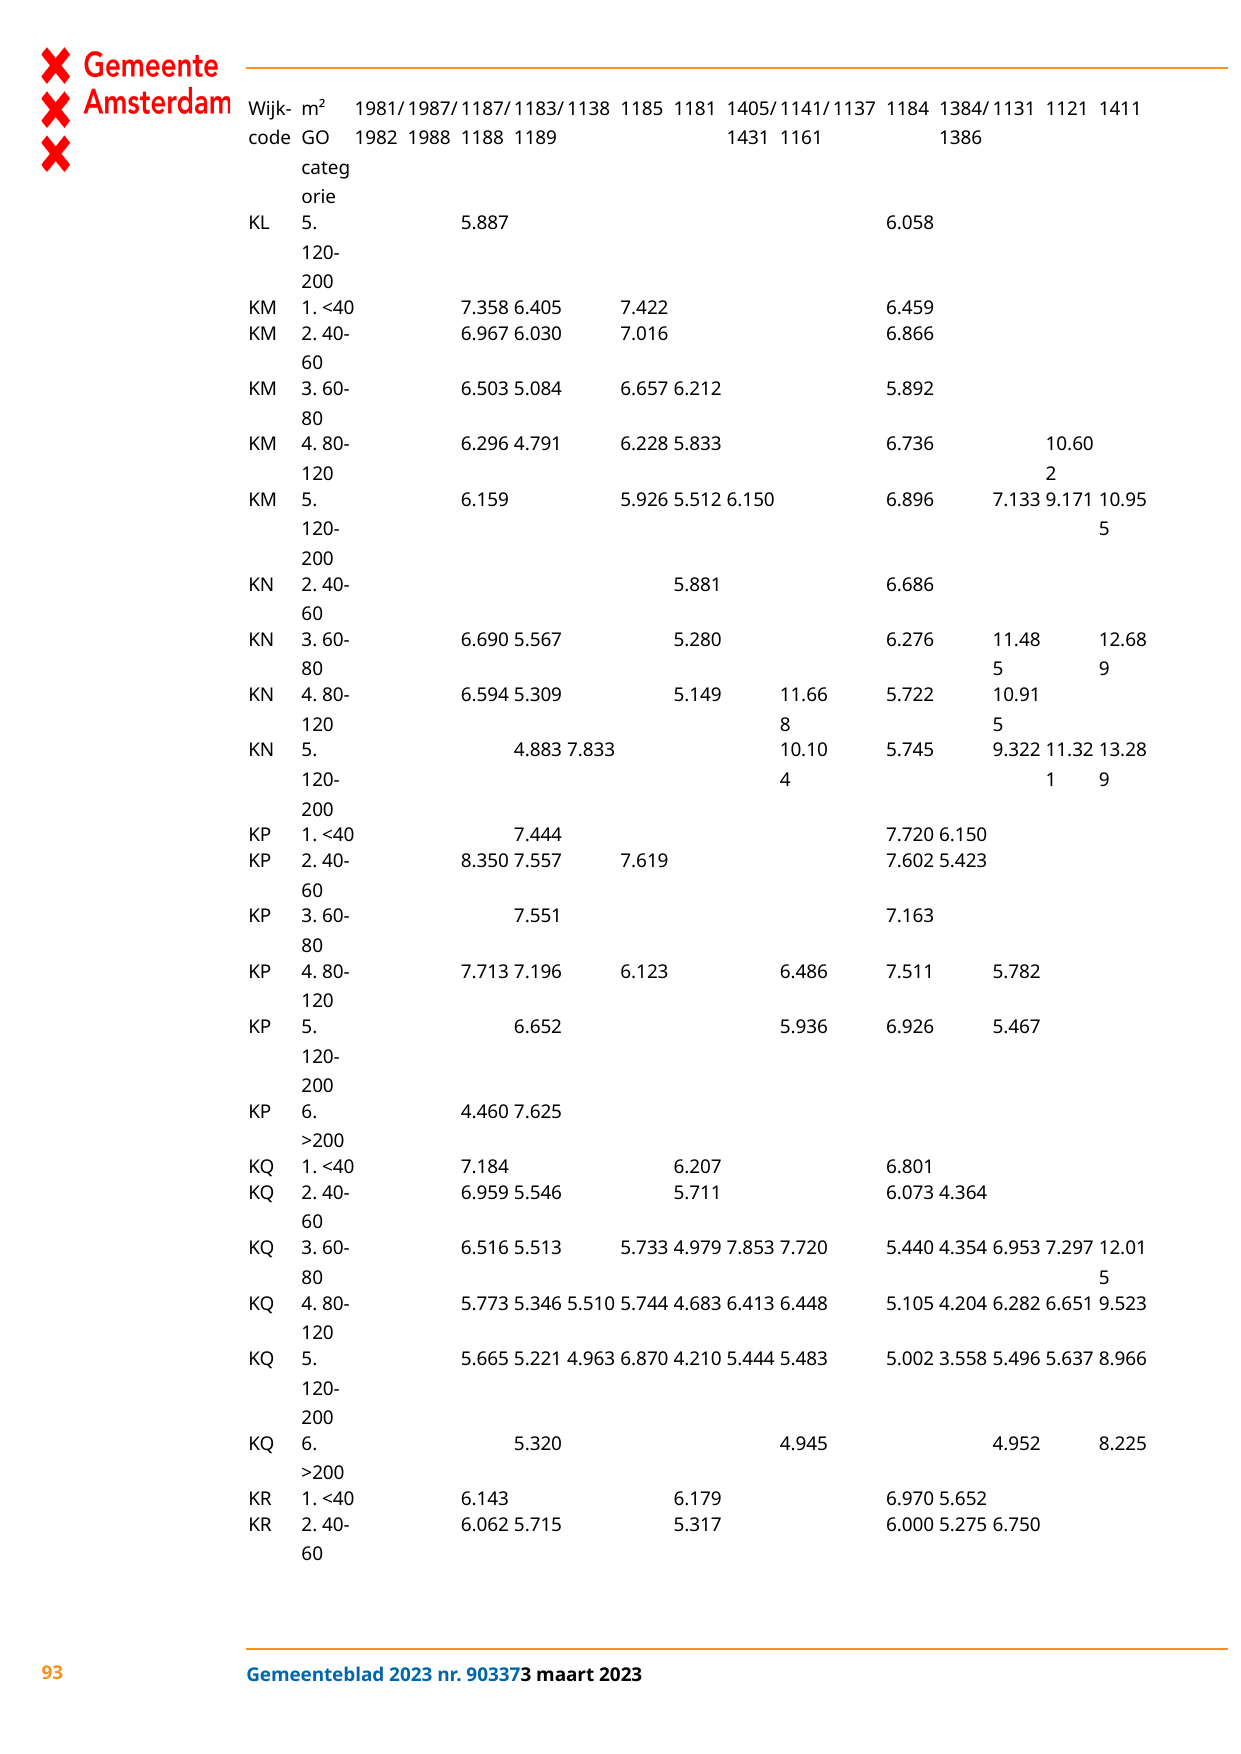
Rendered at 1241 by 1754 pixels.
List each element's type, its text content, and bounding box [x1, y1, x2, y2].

table_cell [408, 847, 461, 903]
table_cell [567, 294, 620, 320]
table_cell 6.030 [514, 320, 567, 375]
table_cell 6.750 [992, 1511, 1045, 1566]
table_cell 6.296 [461, 431, 514, 486]
table_cell 1. <40 [301, 294, 354, 320]
table_cell 4.460 [461, 1098, 514, 1153]
table_cell KM [248, 294, 301, 320]
table_cell 7.557 [514, 847, 567, 903]
table_cell 4. 80-120 [301, 958, 354, 1013]
table_cell 9.171 [1045, 486, 1098, 571]
table_cell 1. <40 [301, 1154, 354, 1179]
table_header 1121 [1045, 95, 1098, 209]
table_cell 5.002 [886, 1345, 939, 1430]
table_cell 7.444 [514, 822, 567, 847]
table_cell [408, 626, 461, 681]
table_cell 5.715 [514, 1511, 567, 1566]
table_cell [408, 958, 461, 1013]
table_cell 7.625 [514, 1098, 567, 1153]
table_cell [886, 1430, 939, 1485]
table_cell [833, 320, 886, 375]
table_cell KL [248, 209, 301, 294]
table_cell 5.512 [673, 486, 726, 571]
table_cell [354, 1511, 407, 1566]
table_cell 5.567 [514, 626, 567, 681]
table_cell [780, 1098, 833, 1153]
table_cell [1045, 209, 1098, 294]
table_cell [780, 375, 833, 431]
table_cell [408, 822, 461, 847]
table_cell KQ [248, 1179, 301, 1234]
table_header 1137 [833, 95, 886, 209]
table_cell [1045, 1511, 1098, 1566]
table_cell 6.405 [514, 294, 567, 320]
table_cell [1045, 320, 1098, 375]
table_cell KP [248, 1098, 301, 1153]
table_cell [408, 1098, 461, 1153]
table_cell [780, 822, 833, 847]
table_cell 5.309 [514, 681, 567, 737]
table_cell [726, 958, 779, 1013]
table_cell [939, 1154, 992, 1179]
table_cell [726, 1013, 779, 1098]
table_cell [992, 431, 1045, 486]
table_cell [673, 903, 726, 958]
table_cell [567, 209, 620, 294]
table_cell [992, 209, 1045, 294]
table_cell [1045, 822, 1098, 847]
table_cell [992, 375, 1045, 431]
table_cell [354, 1345, 407, 1430]
table_cell 5. 120-200 [301, 1013, 354, 1098]
table_cell 6.503 [461, 375, 514, 431]
table_cell 11.485 [992, 626, 1045, 681]
table_cell [1099, 1179, 1152, 1234]
table_cell 6.959 [461, 1179, 514, 1234]
table_header 1141/ 1161 [780, 95, 833, 209]
table_cell KQ [248, 1290, 301, 1345]
table_cell [726, 737, 779, 822]
table_cell [514, 1154, 567, 1179]
table_cell 5.926 [620, 486, 673, 571]
table_cell [780, 626, 833, 681]
table_cell 13.289 [1099, 737, 1152, 822]
table_cell [408, 737, 461, 822]
table_cell KM [248, 320, 301, 375]
table_cell 6.870 [620, 1345, 673, 1430]
table_cell [408, 486, 461, 571]
table_cell [1099, 1154, 1152, 1179]
table_cell [514, 486, 567, 571]
table_cell 8.966 [1099, 1345, 1152, 1430]
table_cell KP [248, 847, 301, 903]
table_cell 6.276 [886, 626, 939, 681]
table_cell [567, 958, 620, 1013]
table_cell 4.364 [939, 1179, 992, 1234]
table_cell 6.159 [461, 486, 514, 571]
table_cell 4.883 [514, 737, 567, 822]
table_cell [939, 1430, 992, 1485]
table_cell KM [248, 375, 301, 431]
table_cell [354, 626, 407, 681]
table_cell [833, 1235, 886, 1290]
table_cell [939, 903, 992, 958]
table_cell [833, 1179, 886, 1234]
table_header 1981/ 1982 [354, 95, 407, 209]
table_cell [567, 1511, 620, 1566]
table_cell [408, 320, 461, 375]
table_header 1384/ 1386 [939, 95, 992, 209]
table_cell [461, 822, 514, 847]
table_cell [1099, 320, 1152, 375]
table_header 1411 [1099, 95, 1152, 209]
table_header 1183/ 1189 [514, 95, 567, 209]
table_cell 3. 60-80 [301, 1235, 354, 1290]
table_cell [726, 294, 779, 320]
table_cell [726, 1154, 779, 1179]
table_cell [992, 903, 1045, 958]
table_cell [1099, 903, 1152, 958]
table_cell 12.689 [1099, 626, 1152, 681]
table_cell [673, 737, 726, 822]
table_cell 7.163 [886, 903, 939, 958]
table_cell [780, 1511, 833, 1566]
table_cell [408, 209, 461, 294]
table_cell 5.423 [939, 847, 992, 903]
table_cell [354, 1485, 407, 1511]
table_cell [567, 847, 620, 903]
table_cell [726, 1430, 779, 1485]
table_header Wijk-code [248, 95, 301, 209]
table_cell 5.467 [992, 1013, 1045, 1098]
table_cell [992, 1154, 1045, 1179]
table_cell 6.062 [461, 1511, 514, 1566]
table_cell 6.207 [673, 1154, 726, 1179]
table_cell [780, 1485, 833, 1511]
table_cell 6.143 [461, 1485, 514, 1511]
picture [41, 47, 231, 172]
table_cell [833, 681, 886, 737]
table_cell 6.926 [886, 1013, 939, 1098]
table_cell [833, 294, 886, 320]
table_cell [1045, 903, 1098, 958]
table_cell 7.297 [1045, 1235, 1098, 1290]
table_cell [461, 737, 514, 822]
table_cell 6.801 [886, 1154, 939, 1179]
table_cell [673, 294, 726, 320]
table_cell [1045, 1430, 1098, 1485]
table_cell [673, 822, 726, 847]
table_cell 6.652 [514, 1013, 567, 1098]
table_header 1131 [992, 95, 1045, 209]
table_cell [354, 320, 407, 375]
table_cell [992, 822, 1045, 847]
table_cell 6.413 [726, 1290, 779, 1345]
table_cell [461, 1013, 514, 1098]
table_cell 1. <40 [301, 822, 354, 847]
table_cell 6.212 [673, 375, 726, 431]
table_cell [939, 294, 992, 320]
table_cell [620, 822, 673, 847]
table_cell 1. <40 [301, 1485, 354, 1511]
table_cell [354, 681, 407, 737]
table_cell [1099, 209, 1152, 294]
table_cell [992, 320, 1045, 375]
table_cell [620, 1098, 673, 1153]
table_cell 7.196 [514, 958, 567, 1013]
table_cell [1099, 1511, 1152, 1566]
table_cell 11.321 [1045, 737, 1098, 822]
table_cell 7.720 [886, 822, 939, 847]
table_cell 5.722 [886, 681, 939, 737]
table_cell [939, 571, 992, 626]
table_cell 6.228 [620, 431, 673, 486]
table_cell 9.523 [1099, 1290, 1152, 1345]
table_cell [567, 486, 620, 571]
table_cell [1099, 1013, 1152, 1098]
table_cell [939, 431, 992, 486]
table_header 1185 [620, 95, 673, 209]
table_cell [354, 1154, 407, 1179]
table_cell [673, 1013, 726, 1098]
table_cell 5.483 [780, 1345, 833, 1430]
table_cell 2. 40-60 [301, 571, 354, 626]
table_cell [354, 209, 407, 294]
table_cell [1045, 1485, 1098, 1511]
table_cell 5.317 [673, 1511, 726, 1566]
table_cell [1045, 681, 1098, 737]
table_cell [726, 1098, 779, 1153]
table_cell [673, 847, 726, 903]
table_cell [780, 847, 833, 903]
table_cell [1099, 1485, 1152, 1511]
table_cell [726, 1179, 779, 1234]
table_cell [1099, 847, 1152, 903]
table_cell [673, 958, 726, 1013]
table_cell [354, 375, 407, 431]
table_cell [833, 486, 886, 571]
table_cell [408, 1290, 461, 1345]
table_cell 5.280 [673, 626, 726, 681]
table_cell [673, 320, 726, 375]
table_header m² GO categorie [301, 95, 354, 209]
table_cell [620, 1485, 673, 1511]
table_header 1138 [567, 95, 620, 209]
table_cell [461, 903, 514, 958]
table_cell 11.668 [780, 681, 833, 737]
table_cell 5.665 [461, 1345, 514, 1430]
table_cell [726, 626, 779, 681]
table_cell [1099, 1098, 1152, 1153]
table_cell 2. 40-60 [301, 1511, 354, 1566]
table_cell [1099, 681, 1152, 737]
table_cell [833, 375, 886, 431]
table_cell [939, 1013, 992, 1098]
table_cell 7.833 [567, 737, 620, 822]
table_cell 5.440 [886, 1235, 939, 1290]
table_cell [780, 1154, 833, 1179]
table_cell 10.104 [780, 737, 833, 822]
table_cell [833, 1430, 886, 1485]
table_cell 6.448 [780, 1290, 833, 1345]
table_cell 9.322 [992, 737, 1045, 822]
table_cell [408, 903, 461, 958]
table_cell 4.963 [567, 1345, 620, 1430]
table_cell [620, 903, 673, 958]
table_cell 6.866 [886, 320, 939, 375]
table_cell 4.945 [780, 1430, 833, 1485]
table_cell 6. >200 [301, 1098, 354, 1153]
table_cell KP [248, 1013, 301, 1098]
table_header 1184 [886, 95, 939, 209]
table_cell [408, 1511, 461, 1566]
table_cell [939, 486, 992, 571]
table_cell 5. 120-200 [301, 486, 354, 571]
table_cell [726, 431, 779, 486]
table_cell 5.320 [514, 1430, 567, 1485]
table_cell [1099, 294, 1152, 320]
table_cell [408, 1430, 461, 1485]
table_cell 6.896 [886, 486, 939, 571]
table_cell 5.881 [673, 571, 726, 626]
table_cell 6.967 [461, 320, 514, 375]
table_cell [833, 822, 886, 847]
table_cell [354, 847, 407, 903]
table_cell KQ [248, 1235, 301, 1290]
table_cell 6.970 [886, 1485, 939, 1511]
table_cell KN [248, 681, 301, 737]
table_cell [408, 375, 461, 431]
table_cell 6.058 [886, 209, 939, 294]
table_cell 7.619 [620, 847, 673, 903]
table_cell [939, 1098, 992, 1153]
table_cell [726, 320, 779, 375]
table_cell [726, 847, 779, 903]
table_cell 5.744 [620, 1290, 673, 1345]
table_cell 6.690 [461, 626, 514, 681]
table_cell [939, 681, 992, 737]
table_cell 6.953 [992, 1235, 1045, 1290]
table_cell [1099, 375, 1152, 431]
table_cell 7.853 [726, 1235, 779, 1290]
table_cell 4.979 [673, 1235, 726, 1290]
table_cell [992, 571, 1045, 626]
table_cell 10.602 [1045, 431, 1098, 486]
table_cell [726, 209, 779, 294]
table_cell 6.594 [461, 681, 514, 737]
table_cell 5.833 [673, 431, 726, 486]
table_cell KM [248, 486, 301, 571]
table_cell [567, 903, 620, 958]
table_cell [354, 1013, 407, 1098]
table_cell [833, 847, 886, 903]
table_cell [833, 571, 886, 626]
table_cell [939, 958, 992, 1013]
table_cell 4.204 [939, 1290, 992, 1345]
table_cell [992, 847, 1045, 903]
table_cell [620, 1430, 673, 1485]
table_cell [1045, 1179, 1098, 1234]
table_cell KM [248, 431, 301, 486]
table_cell 2. 40-60 [301, 847, 354, 903]
table_cell 6.516 [461, 1235, 514, 1290]
table_cell [408, 1485, 461, 1511]
table_cell 4.952 [992, 1430, 1045, 1485]
table_cell [833, 903, 886, 958]
table_cell [673, 1430, 726, 1485]
table_cell [354, 958, 407, 1013]
table_cell 6.150 [939, 822, 992, 847]
table_cell [354, 1179, 407, 1234]
table_cell 5.510 [567, 1290, 620, 1345]
table_cell 5.084 [514, 375, 567, 431]
table_cell [992, 1485, 1045, 1511]
table_cell [354, 1430, 407, 1485]
table_cell [408, 1179, 461, 1234]
table_cell 4.210 [673, 1345, 726, 1430]
table_cell [408, 294, 461, 320]
table_cell 4.683 [673, 1290, 726, 1345]
table_cell [1045, 294, 1098, 320]
table_cell [567, 1235, 620, 1290]
table_cell KQ [248, 1430, 301, 1485]
table_cell 8.350 [461, 847, 514, 903]
table_cell 5.652 [939, 1485, 992, 1511]
table_cell 7.422 [620, 294, 673, 320]
table_cell 5.496 [992, 1345, 1045, 1430]
table_cell [354, 903, 407, 958]
table_cell [408, 1013, 461, 1098]
table_cell 4.791 [514, 431, 567, 486]
table_cell [726, 903, 779, 958]
table_cell 7.720 [780, 1235, 833, 1290]
table_cell 5.887 [461, 209, 514, 294]
table_cell [833, 737, 886, 822]
table_cell 5.637 [1045, 1345, 1098, 1430]
table_cell [354, 486, 407, 571]
table_cell [1045, 571, 1098, 626]
table_cell [939, 737, 992, 822]
table_cell 6.179 [673, 1485, 726, 1511]
table_cell 5. 120-200 [301, 209, 354, 294]
table_cell 3. 60-80 [301, 375, 354, 431]
table_cell 5.105 [886, 1290, 939, 1345]
table_cell [726, 375, 779, 431]
table_cell 6.657 [620, 375, 673, 431]
table_cell [408, 681, 461, 737]
table_header 1187/ 1188 [461, 95, 514, 209]
table_cell 5.773 [461, 1290, 514, 1345]
table_cell 4. 80-120 [301, 681, 354, 737]
table_cell 10.955 [1099, 486, 1152, 571]
table_cell [992, 1179, 1045, 1234]
table_cell 6.486 [780, 958, 833, 1013]
table_cell [939, 375, 992, 431]
table_cell [408, 571, 461, 626]
table_cell 5. 120-200 [301, 1345, 354, 1430]
table_cell [567, 822, 620, 847]
table_cell 2. 40-60 [301, 320, 354, 375]
table_cell [620, 1511, 673, 1566]
table_cell [567, 1013, 620, 1098]
table_cell [567, 681, 620, 737]
table_cell [461, 571, 514, 626]
table_cell 5.444 [726, 1345, 779, 1430]
table_cell 5.892 [886, 375, 939, 431]
table_cell [833, 209, 886, 294]
table_cell 6.150 [726, 486, 779, 571]
table_cell 3.558 [939, 1345, 992, 1430]
table_cell 10.915 [992, 681, 1045, 737]
table_cell KQ [248, 1154, 301, 1179]
table_cell 6. >200 [301, 1430, 354, 1485]
table_cell 6.686 [886, 571, 939, 626]
table_cell [567, 571, 620, 626]
table_cell [514, 571, 567, 626]
table_cell [1045, 1013, 1098, 1098]
table_cell [514, 1485, 567, 1511]
table_cell [833, 958, 886, 1013]
table_cell 5.733 [620, 1235, 673, 1290]
table_cell 7.602 [886, 847, 939, 903]
table_header 1405/ 1431 [726, 95, 779, 209]
table_cell [1045, 375, 1098, 431]
table_cell [780, 320, 833, 375]
table_cell [408, 1154, 461, 1179]
table_cell 6.736 [886, 431, 939, 486]
table_cell [567, 375, 620, 431]
table_cell [354, 737, 407, 822]
table_cell [780, 431, 833, 486]
table_cell [992, 1098, 1045, 1153]
table_header 1181 [673, 95, 726, 209]
table_cell [620, 626, 673, 681]
table_cell [833, 1290, 886, 1345]
table_cell [780, 209, 833, 294]
table_cell [408, 431, 461, 486]
table_cell 7.358 [461, 294, 514, 320]
table_cell 5.546 [514, 1179, 567, 1234]
table_cell 3. 60-80 [301, 626, 354, 681]
table_cell 6.282 [992, 1290, 1045, 1345]
table_cell [354, 571, 407, 626]
table_cell 5.221 [514, 1345, 567, 1430]
table_cell 4. 80-120 [301, 1290, 354, 1345]
table_cell 3. 60-80 [301, 903, 354, 958]
table_cell [620, 1179, 673, 1234]
table_cell [354, 1290, 407, 1345]
table_cell [992, 294, 1045, 320]
table_cell [408, 1345, 461, 1430]
table_cell [833, 1154, 886, 1179]
table_cell 6.123 [620, 958, 673, 1013]
table_cell KN [248, 737, 301, 822]
table_cell [673, 1098, 726, 1153]
table_cell 5.711 [673, 1179, 726, 1234]
table_cell 5.745 [886, 737, 939, 822]
table_cell 6.073 [886, 1179, 939, 1234]
table_header 1987/ 1988 [408, 95, 461, 209]
table_cell [886, 1098, 939, 1153]
table_cell 5.346 [514, 1290, 567, 1345]
table_cell 6.651 [1045, 1290, 1098, 1345]
table_cell KR [248, 1485, 301, 1511]
table_cell [939, 626, 992, 681]
table_cell [354, 294, 407, 320]
table_cell [1045, 626, 1098, 681]
table_cell [620, 209, 673, 294]
table_cell [939, 320, 992, 375]
table_cell [780, 486, 833, 571]
table_cell 7.713 [461, 958, 514, 1013]
table_cell [354, 431, 407, 486]
table_cell 5.149 [673, 681, 726, 737]
table_cell [567, 626, 620, 681]
table_cell 7.551 [514, 903, 567, 958]
table_cell [567, 1430, 620, 1485]
table_cell [1099, 958, 1152, 1013]
table_cell [673, 209, 726, 294]
table_cell [833, 1345, 886, 1430]
table_cell [726, 571, 779, 626]
table_cell 6.459 [886, 294, 939, 320]
table_cell [833, 626, 886, 681]
table_cell 5.782 [992, 958, 1045, 1013]
table_cell [833, 1511, 886, 1566]
table_cell [726, 1485, 779, 1511]
table_cell [726, 822, 779, 847]
table_cell [408, 1235, 461, 1290]
table_cell [726, 681, 779, 737]
table_cell [620, 737, 673, 822]
table_cell [354, 1098, 407, 1153]
table_cell [780, 294, 833, 320]
table_cell 7.511 [886, 958, 939, 1013]
table_cell [514, 209, 567, 294]
table_cell [780, 571, 833, 626]
table_cell 7.016 [620, 320, 673, 375]
table_cell [833, 1098, 886, 1153]
table_cell 5.513 [514, 1235, 567, 1290]
table_cell 4.354 [939, 1235, 992, 1290]
table_cell KP [248, 822, 301, 847]
table_cell [567, 320, 620, 375]
table_cell [726, 1511, 779, 1566]
table_cell 8.225 [1099, 1430, 1152, 1485]
table_cell 7.184 [461, 1154, 514, 1179]
table_cell [567, 1154, 620, 1179]
table_cell KP [248, 958, 301, 1013]
table_cell 6.000 [886, 1511, 939, 1566]
table_cell [567, 431, 620, 486]
table_cell 5.936 [780, 1013, 833, 1098]
table_cell 5.275 [939, 1511, 992, 1566]
table_cell [620, 1013, 673, 1098]
table_cell [1045, 1154, 1098, 1179]
table_cell [1045, 1098, 1098, 1153]
table_cell 12.015 [1099, 1235, 1152, 1290]
table_cell [1045, 847, 1098, 903]
table_cell [1099, 431, 1152, 486]
table_cell [1045, 958, 1098, 1013]
table_cell [1099, 571, 1152, 626]
table_cell 5. 120-200 [301, 737, 354, 822]
table_cell KN [248, 626, 301, 681]
table_cell KQ [248, 1345, 301, 1430]
table_cell 7.133 [992, 486, 1045, 571]
table_cell [567, 1179, 620, 1234]
table_cell [567, 1485, 620, 1511]
table_cell [620, 681, 673, 737]
table_cell [354, 822, 407, 847]
table_cell [939, 209, 992, 294]
table_cell [833, 1013, 886, 1098]
table_cell KR [248, 1511, 301, 1566]
table_cell [620, 1154, 673, 1179]
table_cell [620, 571, 673, 626]
table_cell 2. 40-60 [301, 1179, 354, 1234]
table_cell [833, 431, 886, 486]
table_cell [1099, 822, 1152, 847]
table_cell [833, 1485, 886, 1511]
table_cell KP [248, 903, 301, 958]
table_cell 4. 80-120 [301, 431, 354, 486]
table_cell [780, 1179, 833, 1234]
table_cell [780, 903, 833, 958]
table_cell KN [248, 571, 301, 626]
table_cell [461, 1430, 514, 1485]
table_cell [354, 1235, 407, 1290]
table_cell [567, 1098, 620, 1153]
